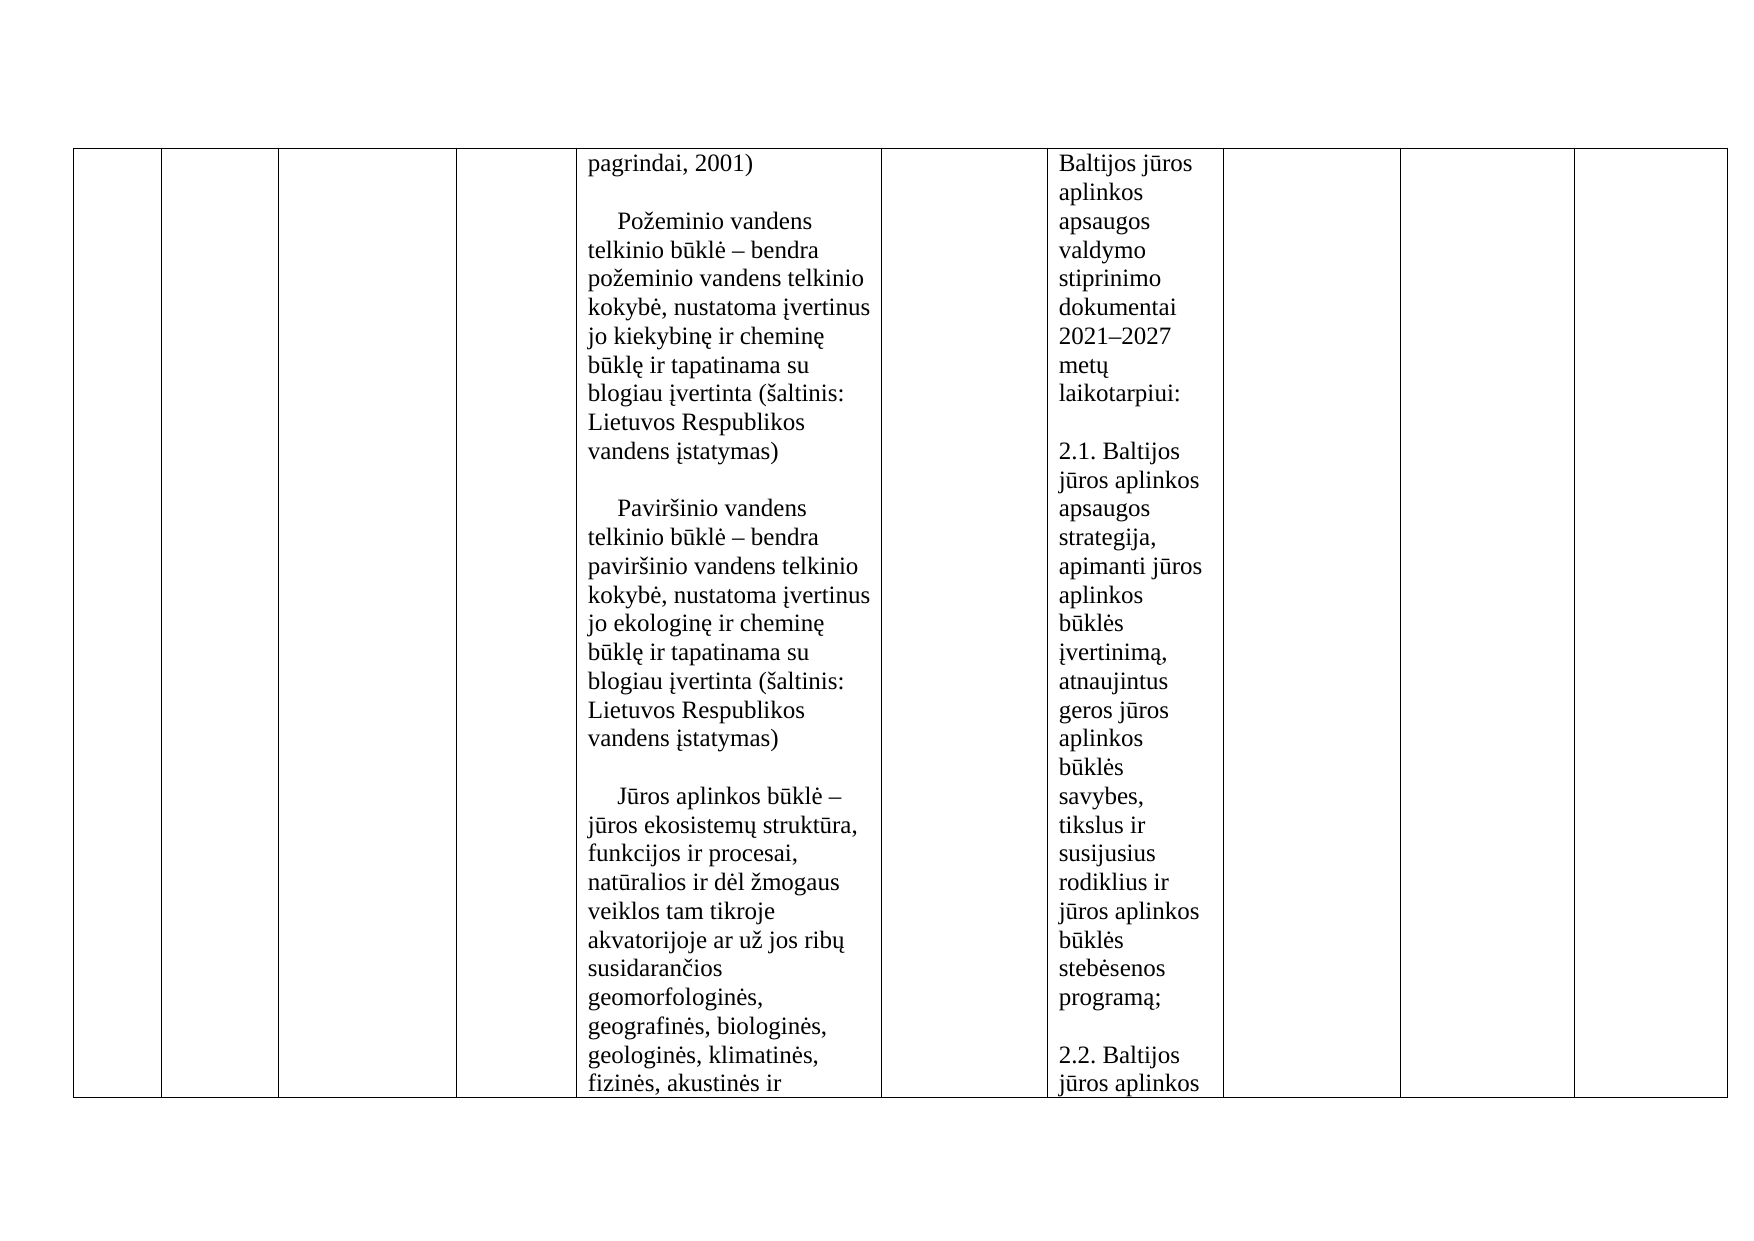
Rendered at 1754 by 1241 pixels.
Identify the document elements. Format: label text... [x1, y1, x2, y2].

table_cell [162, 149, 278, 1097]
table_cell [457, 149, 576, 1097]
table_cell pagrindai, 2001) Požeminio vandens telkinio būklė – bendra požeminio vandens telkinio kokybė, nustatoma įvertinus jo kiekybinę ir cheminę būklę ir tapatinama su blogiau įvertinta (šaltinis: Lietuvos Respublikos vandens įstatymas) Paviršinio vandens telkinio būklė – bendra paviršinio vandens telkinio kokybė, nustatoma įvertinus jo ekologinę ir cheminę būklę ir tapatinama su blogiau įvertinta (šaltinis: Lietuvos Respublikos vandens įstatymas) Jūros aplinkos būklė – jūros ekosistemų struktūra, funkcijos ir procesai, natūralios ir dėl žmogaus veiklos tam tikroje akvatorijoje ar už jos ribų susidarančios geomorfologinės, geografinės, biologinės, geologinės, klimatinės, fizinės, akustinės ir [577, 149, 881, 1097]
table_cell [74, 149, 161, 1097]
table_cell [1575, 149, 1727, 1097]
table_cell [279, 149, 456, 1097]
table_cell [1224, 149, 1400, 1097]
table_cell Baltijos jūros aplinkos apsaugos valdymo stiprinimo dokumentai 2021–2027 metų laikotarpiui: 2.1. Baltijos jūros aplinkos apsaugos strategija, apimanti jūros aplinkos būklės įvertinimą, atnaujintus geros jūros aplinkos būklės savybes, tikslus ir susijusius rodiklius ir jūros aplinkos būklės stebėsenos programą; 2.2. Baltijos jūros aplinkos [1048, 149, 1223, 1097]
table_cell [1401, 149, 1574, 1097]
table_cell [882, 149, 1047, 1097]
